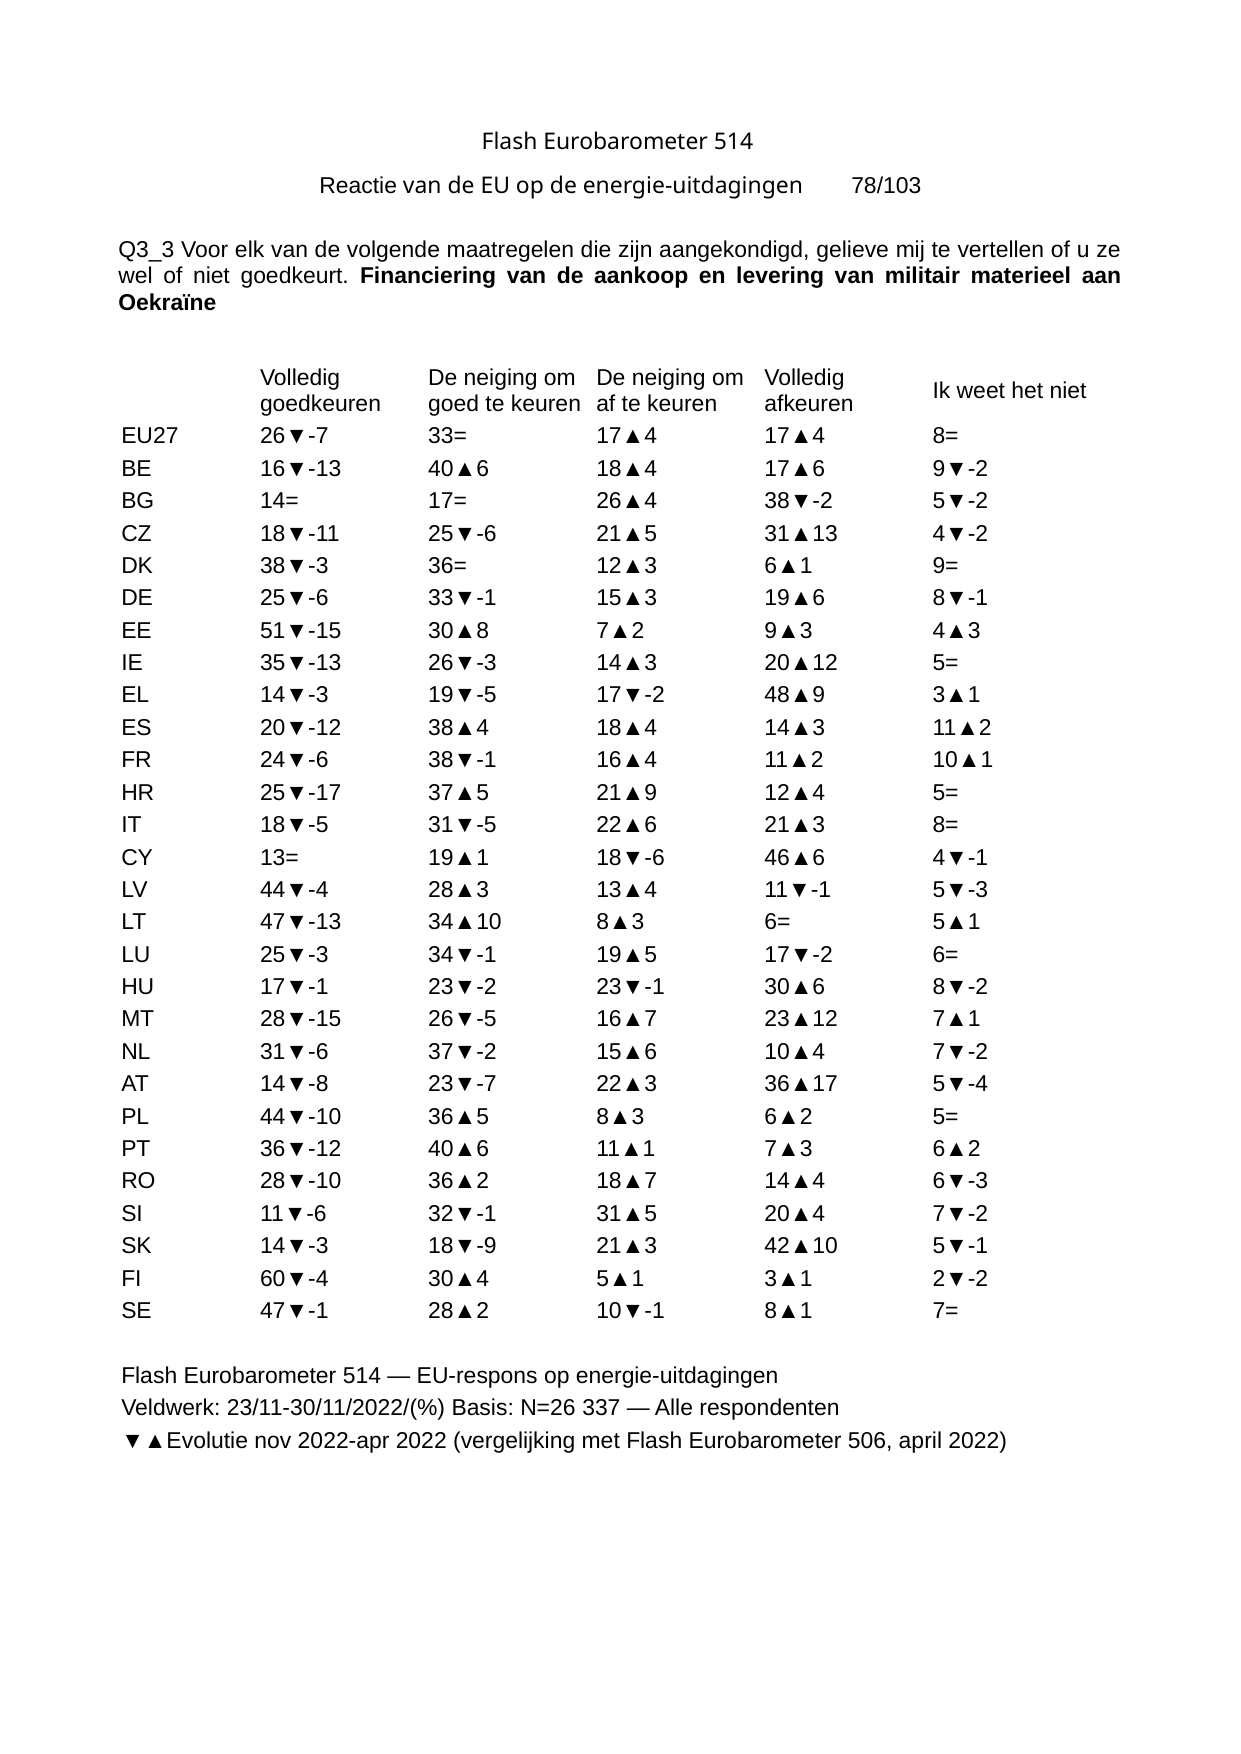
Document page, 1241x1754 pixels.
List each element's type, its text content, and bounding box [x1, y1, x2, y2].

table_header De neiging om af te keuren [593, 361, 761, 419]
table_cell 17▼-1 [257, 970, 425, 1002]
table_cell 9▲3 [761, 614, 929, 646]
table_cell Flash Eurobarometer 514 — EU-respons op energie-uitdagingen [118, 1359, 1097, 1391]
table_cell 25▼-6 [425, 516, 593, 549]
text Q3_3 Voor elk van de volgende maatregelen die zijn aangekondigd, gelieve mij te vertellen of u ze wel of niet goedkeurt. Financiering van de aankoop en levering van militair materieel aan Oekraïne [118, 236, 1122, 315]
table_cell 44▼-4 [257, 873, 425, 905]
table_cell Veldwerk: 23/11-30/11/2022/(%) Basis: N=26 337 — Alle respondenten [118, 1391, 1097, 1423]
table_cell 17▲6 [761, 452, 929, 484]
table_cell [118, 1326, 257, 1359]
table_cell 20▲4 [761, 1197, 929, 1229]
table_cell EU27 [118, 419, 257, 452]
table_cell 9▼-2 [929, 452, 1097, 484]
table_cell 7▲2 [593, 614, 761, 646]
table_cell BG [118, 484, 257, 516]
table_cell 12▲4 [761, 776, 929, 808]
table_cell 36▼-12 [257, 1132, 425, 1164]
table_cell [761, 1326, 929, 1359]
table_cell 15▲6 [593, 1035, 761, 1067]
table_cell 25▼-6 [257, 581, 425, 614]
table_cell LU [118, 938, 257, 970]
table_cell 5▼-3 [929, 873, 1097, 905]
table_cell [257, 1326, 425, 1359]
table_cell IE [118, 646, 257, 678]
table_cell 13= [257, 840, 425, 873]
table_cell 42▲10 [761, 1229, 929, 1262]
table_header De neiging om goed te keuren [425, 361, 593, 419]
table_cell 9= [929, 549, 1097, 581]
table_cell 21▲3 [593, 1229, 761, 1262]
table_cell DE [118, 581, 257, 614]
table_cell 18▼-9 [425, 1229, 593, 1262]
table_cell 18▼-5 [257, 808, 425, 840]
table_cell 26▲4 [593, 484, 761, 516]
table_cell 10▲1 [929, 743, 1097, 776]
table_cell 10▲4 [761, 1035, 929, 1067]
table_cell 8= [929, 808, 1097, 840]
table_cell 5▲1 [593, 1262, 761, 1294]
table_cell 40▲6 [425, 452, 593, 484]
table_cell 18▲4 [593, 452, 761, 484]
table_cell 8▲1 [761, 1294, 929, 1326]
table_cell 44▼-10 [257, 1100, 425, 1132]
table_cell 12▲3 [593, 549, 761, 581]
table_cell CY [118, 840, 257, 873]
table_cell 14▼-8 [257, 1067, 425, 1099]
table_cell 23▼-1 [593, 970, 761, 1002]
table_cell 26▼-5 [425, 1003, 593, 1035]
table_cell 5▼-2 [929, 484, 1097, 516]
table_cell 31▲5 [593, 1197, 761, 1229]
table_cell 17▲4 [761, 419, 929, 452]
table_header Volledig afkeuren [761, 361, 929, 419]
table_cell ▼▲Evolutie nov 2022-apr 2022 (vergelijking met Flash Eurobarometer 506, april 2022) [118, 1424, 1097, 1456]
table_cell 6▲2 [929, 1132, 1097, 1164]
table_cell 5= [929, 776, 1097, 808]
table_cell 11▼-6 [257, 1197, 425, 1229]
table_cell 2▼-2 [929, 1262, 1097, 1294]
table_cell ES [118, 711, 257, 743]
table_cell 38▼-3 [257, 549, 425, 581]
table_cell 47▼-13 [257, 905, 425, 938]
table_cell 5= [929, 1100, 1097, 1132]
table_cell 17▼-2 [761, 938, 929, 970]
table_cell 8= [929, 419, 1097, 452]
table_cell SI [118, 1197, 257, 1229]
table_cell 36▲2 [425, 1164, 593, 1197]
table_cell 14▼-3 [257, 679, 425, 711]
table_cell 11▲1 [593, 1132, 761, 1164]
table_cell 13▲4 [593, 873, 761, 905]
table_cell 19▼-5 [425, 679, 593, 711]
table_cell 23▼-7 [425, 1067, 593, 1099]
table_cell 18▲4 [593, 711, 761, 743]
table_cell 26▼-7 [257, 419, 425, 452]
table_cell 18▼-6 [593, 840, 761, 873]
table_cell 14▲4 [761, 1164, 929, 1197]
table_cell 26▼-3 [425, 646, 593, 678]
table_cell 21▲5 [593, 516, 761, 549]
table_cell 7▼-2 [929, 1197, 1097, 1229]
table_cell 20▼-12 [257, 711, 425, 743]
table_cell 31▲13 [761, 516, 929, 549]
table_cell 3▲1 [761, 1262, 929, 1294]
table_cell 38▼-1 [425, 743, 593, 776]
table_cell FR [118, 743, 257, 776]
table_cell 17= [425, 484, 593, 516]
table_cell 23▼-2 [425, 970, 593, 1002]
table_cell 24▼-6 [257, 743, 425, 776]
table_cell 3▲1 [929, 679, 1097, 711]
table_cell 6= [761, 905, 929, 938]
table_cell 19▲1 [425, 840, 593, 873]
table_cell 19▲5 [593, 938, 761, 970]
table_cell 16▼-13 [257, 452, 425, 484]
table_cell DK [118, 549, 257, 581]
table_cell FI [118, 1262, 257, 1294]
table_cell 6▼-3 [929, 1164, 1097, 1197]
table_cell 8▼-2 [929, 970, 1097, 1002]
table_cell RO [118, 1164, 257, 1197]
table_cell 4▼-2 [929, 516, 1097, 549]
table_cell 21▲3 [761, 808, 929, 840]
table_cell HR [118, 776, 257, 808]
table_cell 4▲3 [929, 614, 1097, 646]
table_header Volledig goedkeuren [257, 361, 425, 419]
table_cell 5▼-4 [929, 1067, 1097, 1099]
table_cell 28▲2 [425, 1294, 593, 1326]
table_cell 14▲3 [593, 646, 761, 678]
table_cell 25▼-3 [257, 938, 425, 970]
table_cell 11▲2 [761, 743, 929, 776]
table_cell BE [118, 452, 257, 484]
table_cell [425, 1326, 593, 1359]
table_cell PL [118, 1100, 257, 1132]
table_header [118, 361, 257, 419]
table_cell HU [118, 970, 257, 1002]
table_cell 33= [425, 419, 593, 452]
table_cell SE [118, 1294, 257, 1326]
table_cell 31▼-5 [425, 808, 593, 840]
table_cell AT [118, 1067, 257, 1099]
table_cell 46▲6 [761, 840, 929, 873]
table_cell 15▲3 [593, 581, 761, 614]
table_cell 35▼-13 [257, 646, 425, 678]
table_cell 5▼-1 [929, 1229, 1097, 1262]
table_cell 28▲3 [425, 873, 593, 905]
table_cell LV [118, 873, 257, 905]
table_cell 30▲4 [425, 1262, 593, 1294]
table_cell 22▲3 [593, 1067, 761, 1099]
table_cell 30▲8 [425, 614, 593, 646]
table_cell 22▲6 [593, 808, 761, 840]
table_cell 28▼-15 [257, 1003, 425, 1035]
table_cell CZ [118, 516, 257, 549]
table_cell 48▲9 [761, 679, 929, 711]
table_cell PT [118, 1132, 257, 1164]
table_cell 5= [929, 646, 1097, 678]
table_cell MT [118, 1003, 257, 1035]
table_cell 14= [257, 484, 425, 516]
table_cell LT [118, 905, 257, 938]
table_cell 11▼-1 [761, 873, 929, 905]
table_cell [593, 1326, 761, 1359]
table_cell 38▼-2 [761, 484, 929, 516]
table_cell 6▲2 [761, 1100, 929, 1132]
table_cell 28▼-10 [257, 1164, 425, 1197]
table_cell 17▲4 [593, 419, 761, 452]
table_cell 37▲5 [425, 776, 593, 808]
table_cell 21▲9 [593, 776, 761, 808]
table_cell IT [118, 808, 257, 840]
table_cell 18▼-11 [257, 516, 425, 549]
table_cell 20▲12 [761, 646, 929, 678]
table_cell [929, 1326, 1097, 1359]
table_cell 30▲6 [761, 970, 929, 1002]
table_cell 37▼-2 [425, 1035, 593, 1067]
table_cell 5▲1 [929, 905, 1097, 938]
table_cell 14▼-3 [257, 1229, 425, 1262]
table_cell EE [118, 614, 257, 646]
table_cell 51▼-15 [257, 614, 425, 646]
table_cell 36▲5 [425, 1100, 593, 1132]
table_cell 23▲12 [761, 1003, 929, 1035]
table_cell 7= [929, 1294, 1097, 1326]
table_cell 38▲4 [425, 711, 593, 743]
table_cell 32▼-1 [425, 1197, 593, 1229]
table_cell 34▲10 [425, 905, 593, 938]
table_cell NL [118, 1035, 257, 1067]
table_cell EL [118, 679, 257, 711]
table_cell 4▼-1 [929, 840, 1097, 873]
table_cell 8▲3 [593, 1100, 761, 1132]
table_cell 16▲7 [593, 1003, 761, 1035]
table_cell 34▼-1 [425, 938, 593, 970]
table_cell 19▲6 [761, 581, 929, 614]
table_cell 14▲3 [761, 711, 929, 743]
table_cell 10▼-1 [593, 1294, 761, 1326]
table_cell 36▲17 [761, 1067, 929, 1099]
table_cell 33▼-1 [425, 581, 593, 614]
table_cell 60▼-4 [257, 1262, 425, 1294]
table_cell 6= [929, 938, 1097, 970]
table_cell 40▲6 [425, 1132, 593, 1164]
table_cell 16▲4 [593, 743, 761, 776]
table_cell 25▼-17 [257, 776, 425, 808]
table_cell 18▲7 [593, 1164, 761, 1197]
table_header Ik weet het niet [929, 361, 1097, 419]
table_cell 8▼-1 [929, 581, 1097, 614]
table_cell SK [118, 1229, 257, 1262]
table_cell 6▲1 [761, 549, 929, 581]
table_cell 31▼-6 [257, 1035, 425, 1067]
table_cell 36= [425, 549, 593, 581]
table_cell 17▼-2 [593, 679, 761, 711]
table_cell 8▲3 [593, 905, 761, 938]
table_cell 7▼-2 [929, 1035, 1097, 1067]
table_cell 11▲2 [929, 711, 1097, 743]
table_cell 7▲1 [929, 1003, 1097, 1035]
table_cell 47▼-1 [257, 1294, 425, 1326]
table_cell 7▲3 [761, 1132, 929, 1164]
